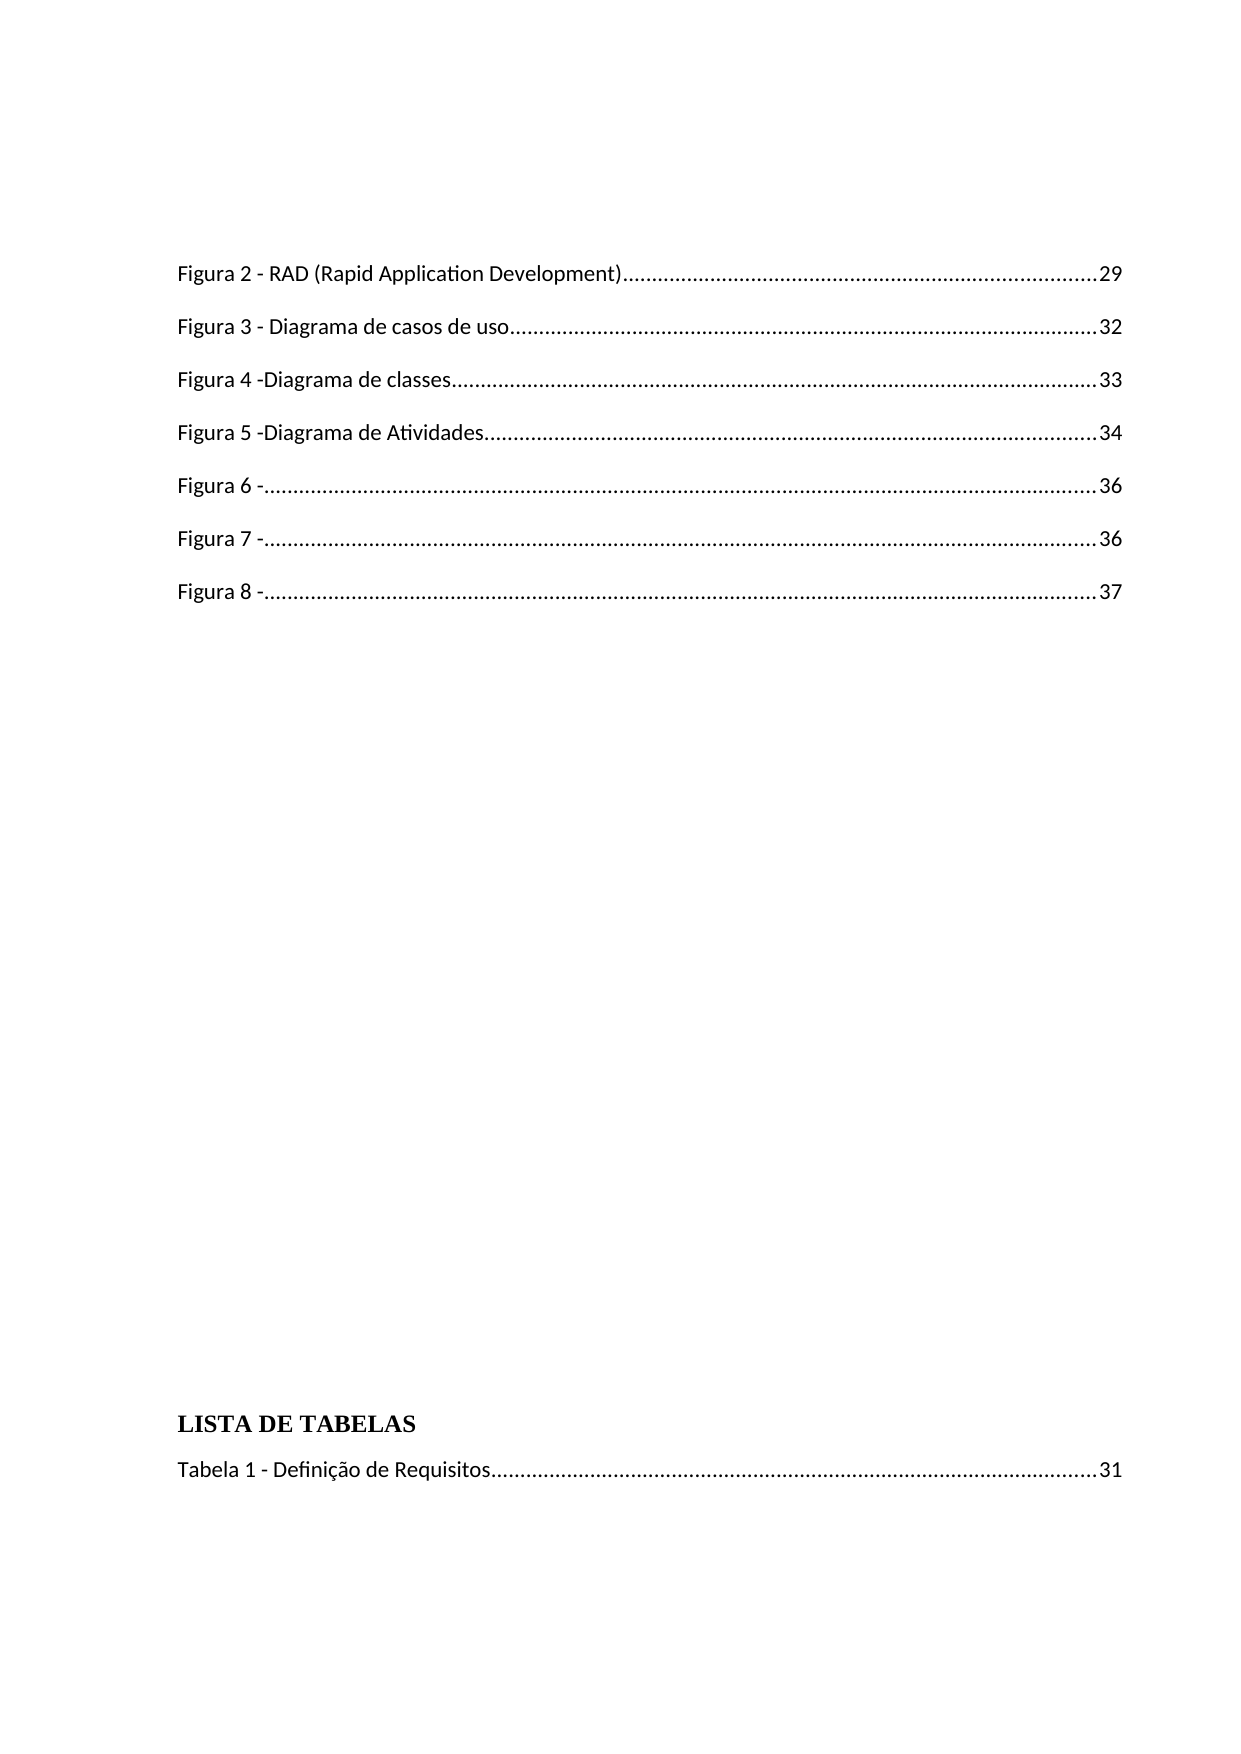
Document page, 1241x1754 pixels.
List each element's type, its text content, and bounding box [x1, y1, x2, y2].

text Figura 7 - 36 [177, 524, 1122, 552]
text Figura 2 - RAD (Rapid Application Development) 29 [177, 259, 1122, 287]
subtitle LISTA DE TABELAS [177, 1409, 1122, 1438]
text Figura 3 - Diagrama de casos de uso 32 [177, 312, 1122, 340]
text Figura 4 -Diagrama de classes 33 [177, 365, 1122, 393]
text Figura 8 - 37 [177, 577, 1122, 606]
text Tabela 1 - Definição de Requisitos 31 [177, 1455, 1122, 1483]
text Figura 5 -Diagrama de Atividades 34 [177, 418, 1122, 446]
text Figura 6 - 36 [177, 471, 1122, 499]
